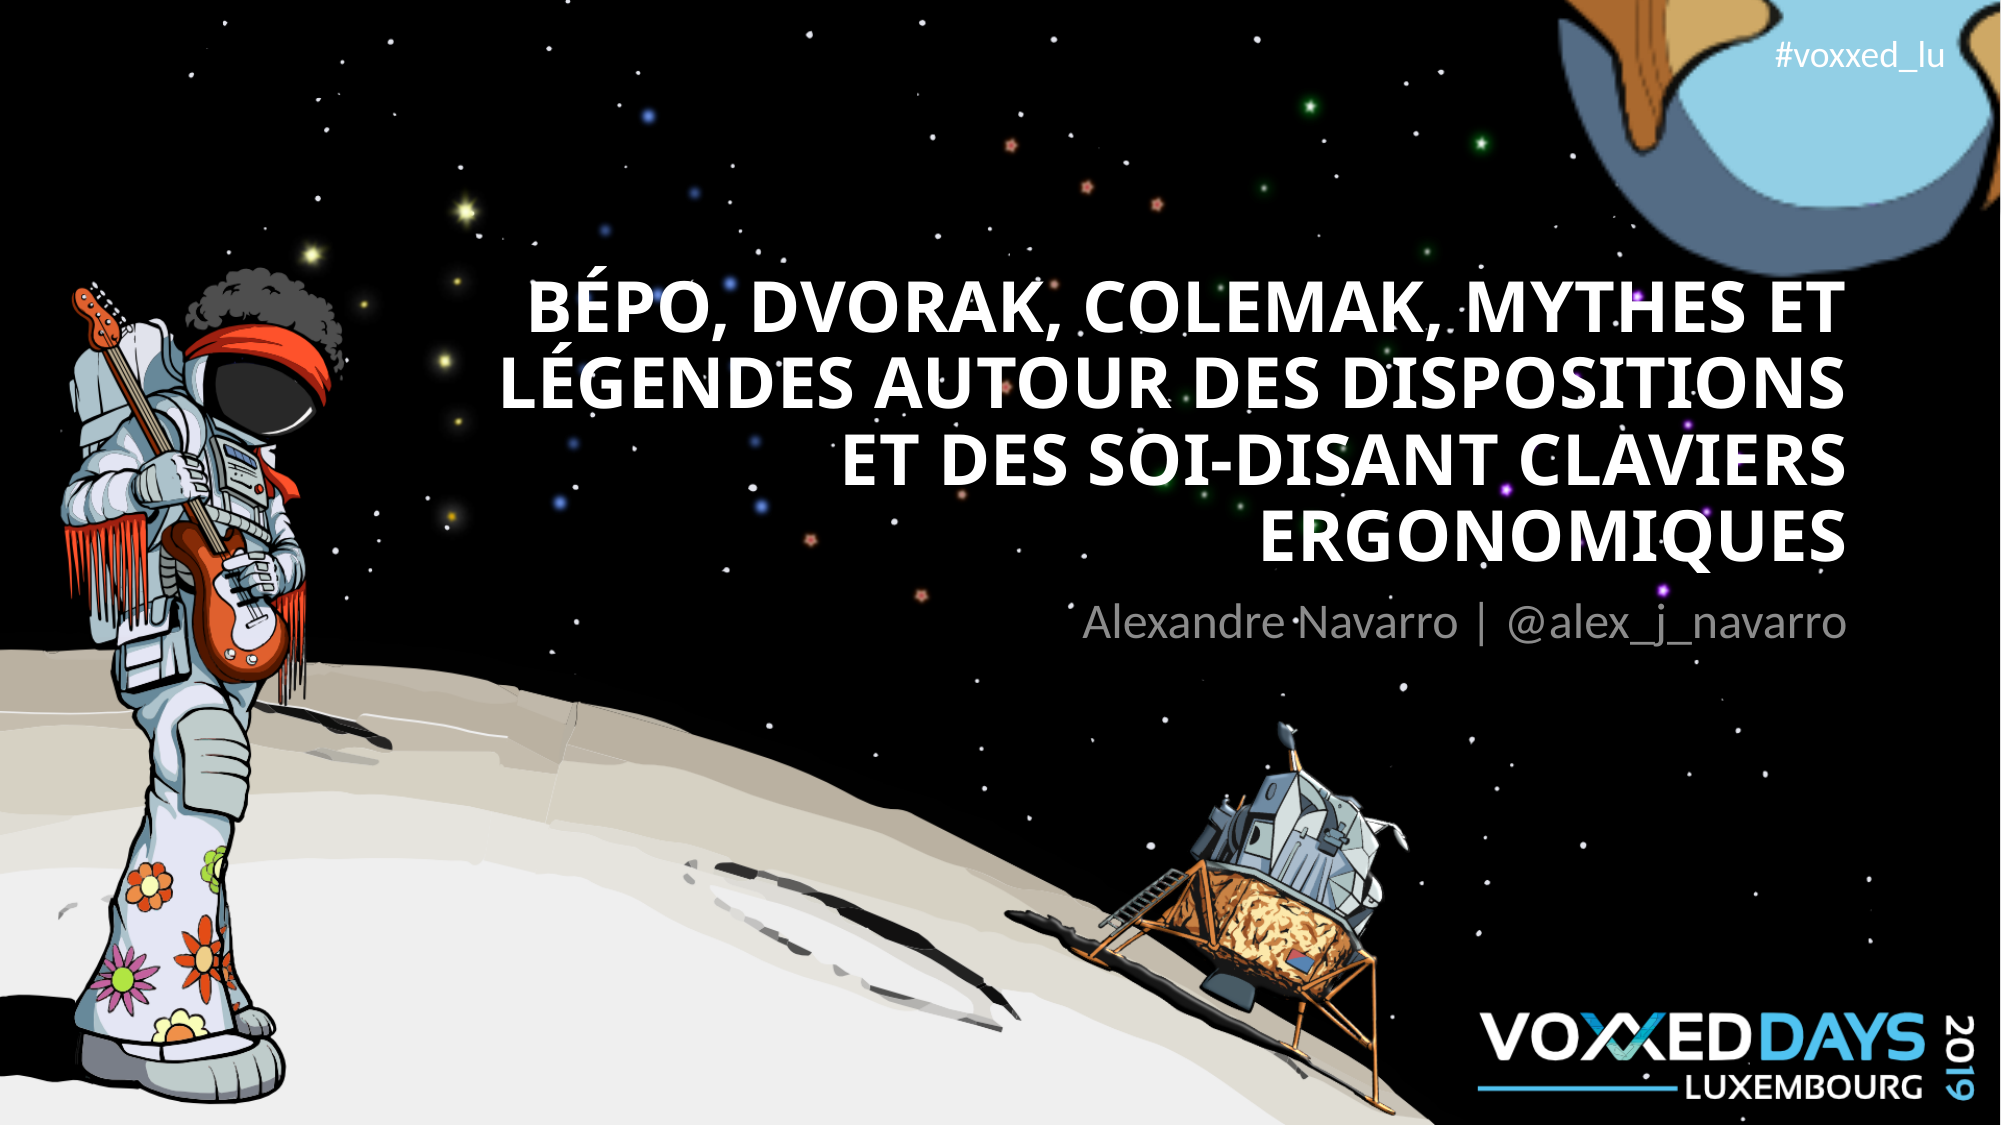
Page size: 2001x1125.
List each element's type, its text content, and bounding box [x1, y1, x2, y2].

picture [0, 0, 2001, 1125]
list Alexandre Navarro | @alex_j_navarro [798, 588, 1863, 835]
title Bépo, Dvorak, Colemak, mythes et légendes autour des dispositions et des soi-disant claviers ergonomiques [424, 264, 1863, 586]
